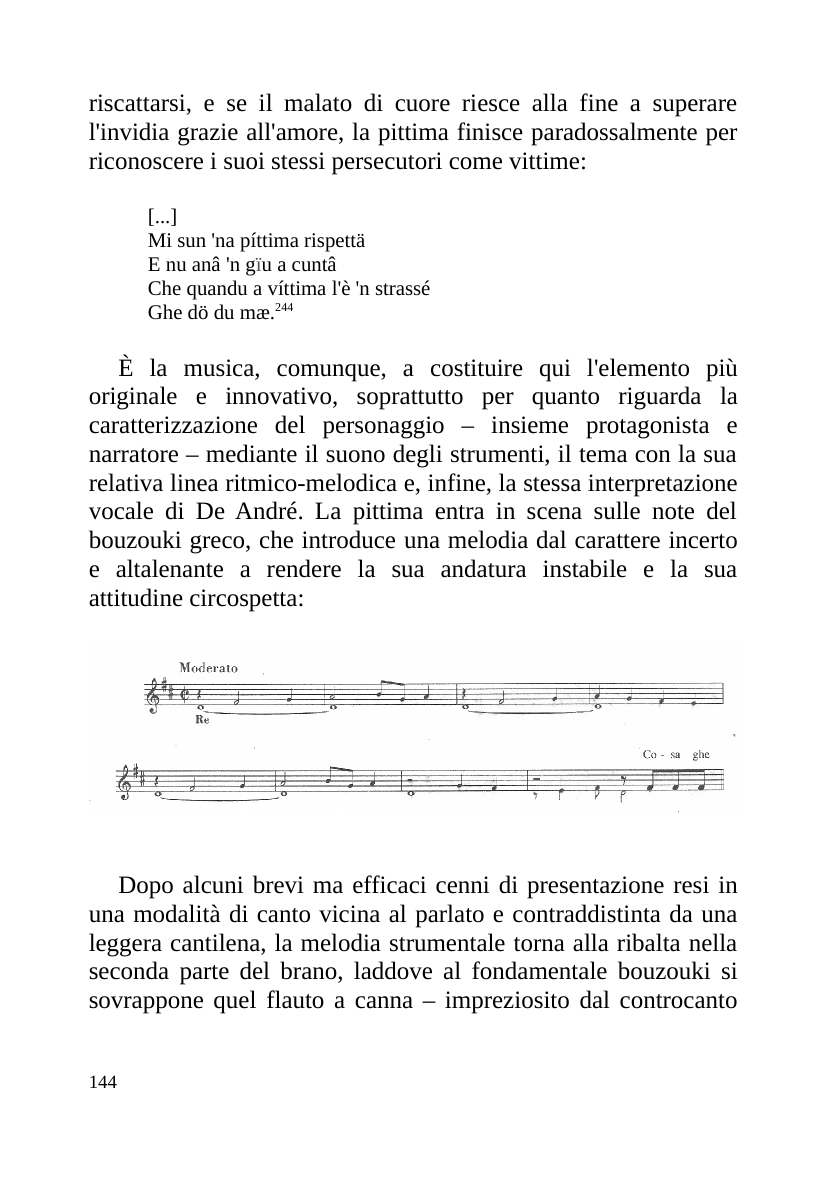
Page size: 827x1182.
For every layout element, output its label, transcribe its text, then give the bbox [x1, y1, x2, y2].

text Mi sun 'na píttima rispettä [148, 228, 679, 252]
text Ghe dö du mæ. [148, 300, 679, 324]
text Che quandu a víttima l'è 'n strassé [148, 276, 679, 300]
text È la musica, comunque, a costituire qui l'elemento più originale e innovativo, soprattutto per quanto riguarda la caratterizzazione del personaggio – insieme protagonista e narratore – mediante il suono degli strumenti, il tema con la sua relativa linea ritmico-melodica e, infine, la stessa interpretazione vocale di De André. La pittima entra in scena sulle note del bouzouki greco, che introduce una melodia dal carattere incerto e altalenante a rendere la sua andatura instabile e la sua attitudine circospetta: [88, 353, 738, 611]
text Dopo alcuni brevi ma efficaci cenni di presentazione resi in una modalità di canto vicina al parlato e contraddistinta da una leggera cantilena, la melodia strumentale torna alla ribalta nella seconda parte del brano, laddove al fondamentale bouzouki si sovrappone quel flauto a canna – impreziosito dal controcanto [88, 870, 738, 1014]
text riscattarsi, e se il malato di cuore riesce alla fine a superare l'invidia grazie all'amore, la pittima finisce paradossalmente per riconoscere i suoi stessi persecutori come vittime: [88, 88, 738, 175]
picture [88, 640, 739, 813]
text [...] [148, 203, 679, 228]
text E nu anâ 'n gïu a cuntâ [148, 252, 679, 276]
